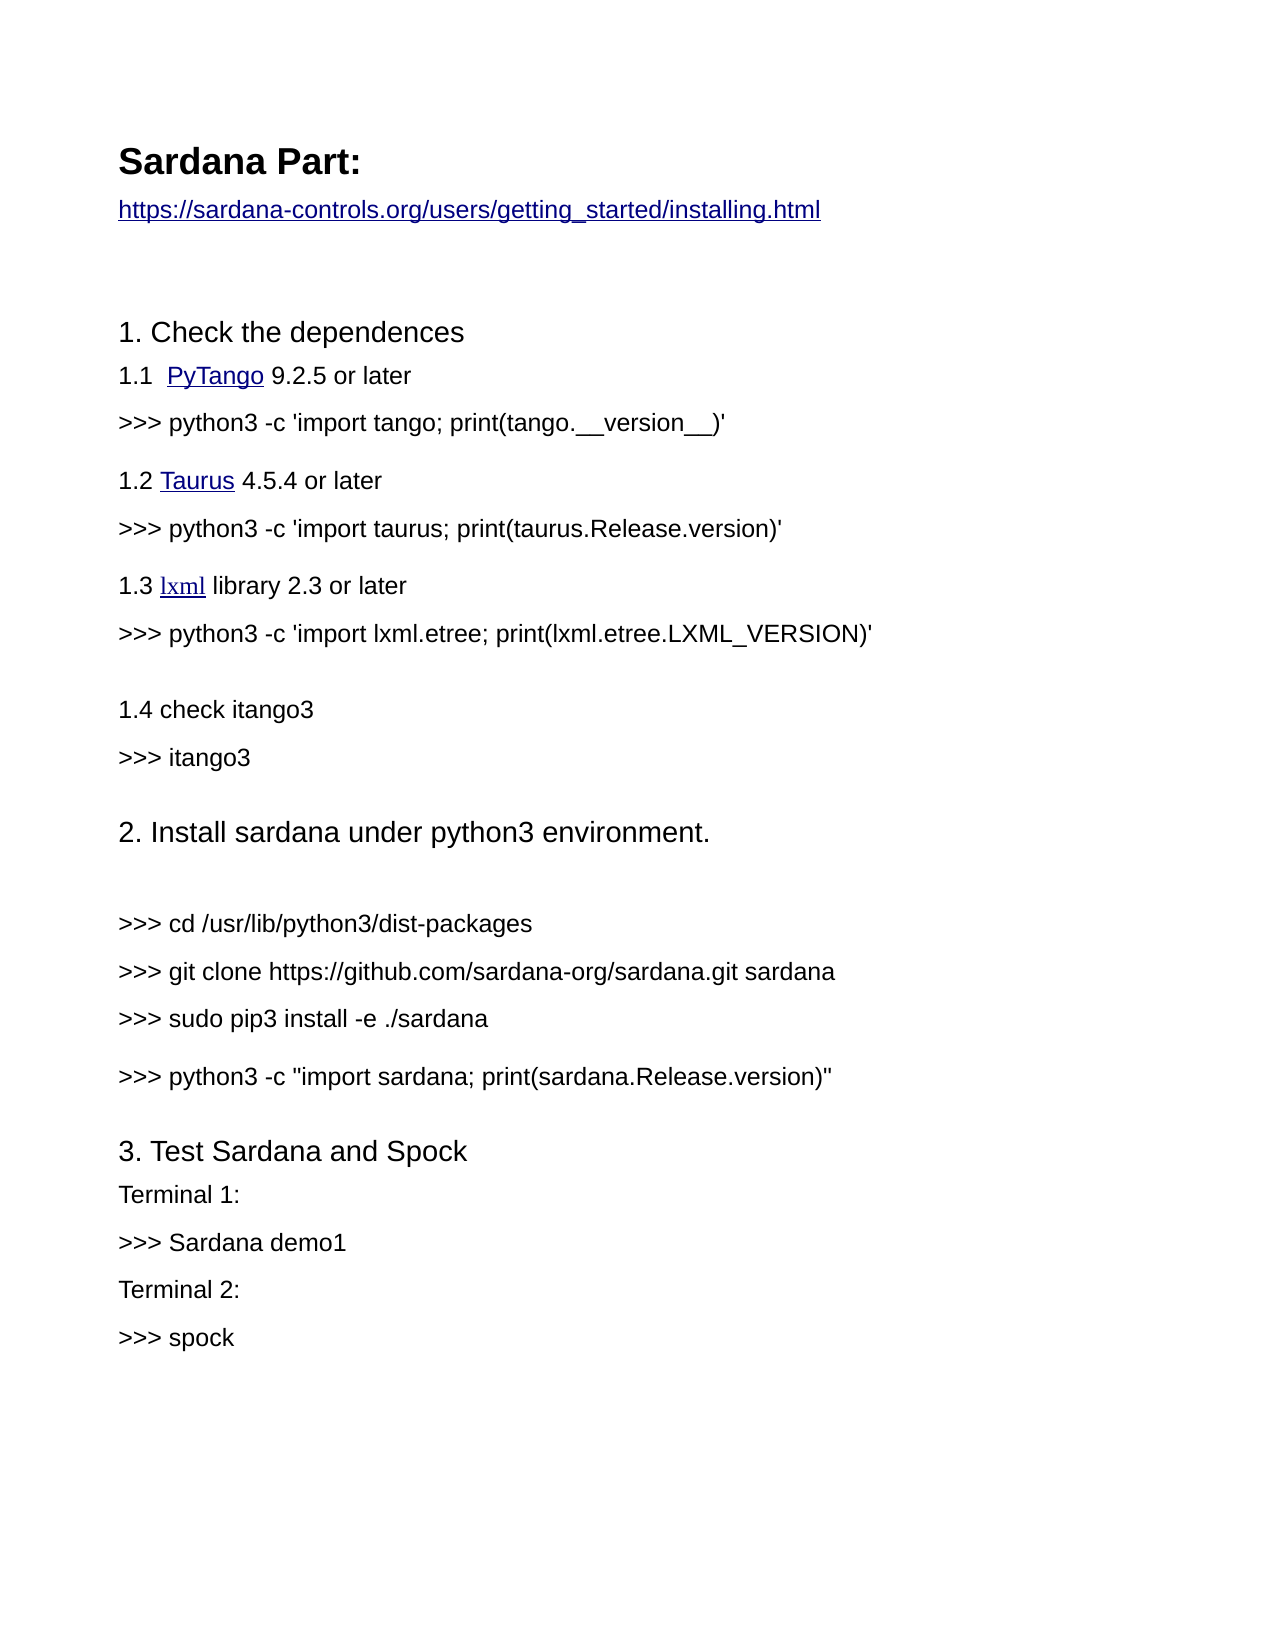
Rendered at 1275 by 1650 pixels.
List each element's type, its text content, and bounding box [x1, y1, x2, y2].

subtitle 1. Check the dependences [118, 315, 1157, 348]
text >>> spock [118, 1323, 1157, 1352]
text 1.3 lxml library 2.3 or later [118, 571, 1157, 600]
text 1.4 check itango3 [118, 695, 1157, 724]
text >>> itango3 [118, 743, 1157, 771]
text >>> python3 -c 'import lxml.etree; print(lxml.etree.LXML_VERSION)' [118, 619, 1157, 647]
text >>> Sardana demo1 [118, 1228, 1157, 1257]
text https://sardana-controls.org/users/getting_started/installing.html [118, 194, 1157, 223]
text >>> python3 -c 'import tango; print(tango.__version__)' [118, 408, 1157, 437]
text >>> git clone https://github.com/sardana-org/sardana.git sardana [118, 957, 1157, 985]
text 1.1 PyTango 9.2.5 or later [118, 361, 1157, 389]
subtitle Sardana Part: [118, 139, 1157, 182]
text Terminal 2: [118, 1276, 1157, 1304]
text >>> sudo pip3 install -e ./sardana [118, 1004, 1157, 1033]
text >>> python3 -c 'import taurus; print(taurus.Release.version)' [118, 513, 1157, 542]
text Terminal 1: [118, 1180, 1157, 1209]
subtitle 2. Install sardana under python3 environment. [118, 815, 1157, 849]
text 1.2 Taurus 4.5.4 or later [118, 466, 1157, 495]
subtitle 3. Test Sardana and Spock [118, 1134, 1157, 1168]
text >>> cd /usr/lib/python3/dist-packages [118, 909, 1157, 938]
text >>> python3 -c "import sardana; print(sardana.Release.version)" [118, 1062, 1157, 1090]
